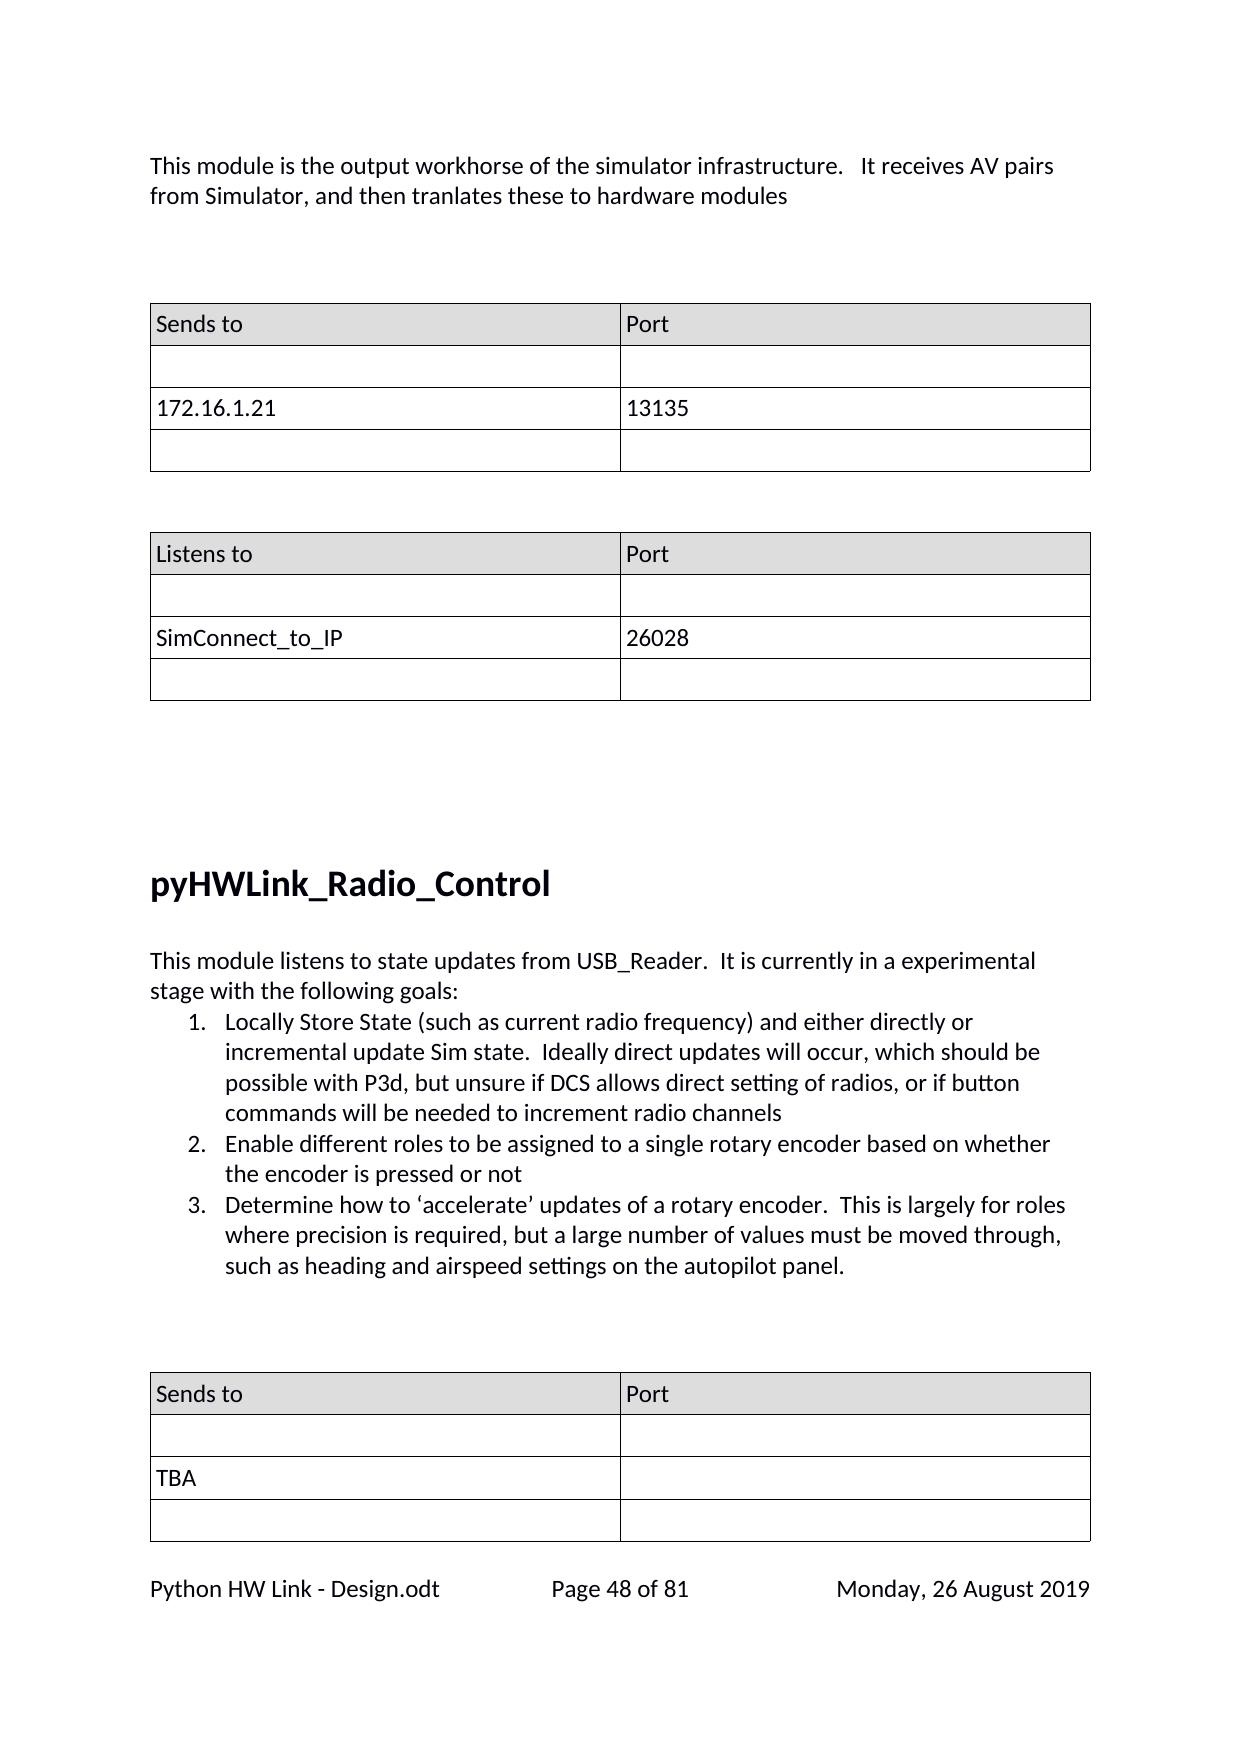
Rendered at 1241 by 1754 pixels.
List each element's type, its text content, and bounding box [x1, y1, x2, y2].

table_cell [151, 430, 620, 471]
table_cell 172.16.1.21 [151, 388, 620, 429]
table_cell [151, 659, 620, 700]
text This module listens to state updates from USB_Reader. It is currently in a experimental stage with the following goals: [150, 945, 1090, 1006]
table_header Port [621, 304, 1090, 345]
table_cell [621, 430, 1090, 471]
list Enable different roles to be assigned to a single rotary encoder based on whether the encoder is pressed or not [187, 1128, 1090, 1189]
table_cell [621, 575, 1090, 616]
table_header Sends to [151, 304, 620, 345]
table_cell [151, 575, 620, 616]
table_header Port [621, 533, 1090, 574]
list Locally Store State (such as current radio frequency) and either directly or incremental update Sim state. Ideally direct updates will occur, which should be possible with P3d, but unsure if DCS allows direct setting of radios, or if button commands will be needed to increment radio channels [187, 1006, 1090, 1128]
table_cell [621, 1500, 1090, 1541]
table_cell [621, 346, 1090, 387]
table_cell TBA [151, 1457, 620, 1498]
table_cell SimConnect_to_IP [151, 617, 620, 658]
table_cell 13135 [621, 388, 1090, 429]
table_cell [151, 1500, 620, 1541]
table_cell [151, 346, 620, 387]
table_cell [621, 1415, 1090, 1456]
table_cell [151, 1415, 620, 1456]
text This module is the output workhorse of the simulator infrastructure. It receives AV pairs from Simulator, and then tranlates these to hardware modules [150, 150, 1090, 211]
table_header Sends to [151, 1373, 620, 1414]
table_header Port [621, 1373, 1090, 1414]
list Determine how to ‘accelerate’ updates of a rotary encoder. This is largely for roles where precision is required, but a large number of values must be moved through, such as heading and airspeed settings on the autopilot panel. [187, 1189, 1090, 1281]
table_cell [621, 1457, 1090, 1498]
subtitle pyHWLink_Radio_Control [150, 860, 1090, 906]
table_cell [621, 659, 1090, 700]
table_cell 26028 [621, 617, 1090, 658]
table_header Listens to [151, 533, 620, 574]
